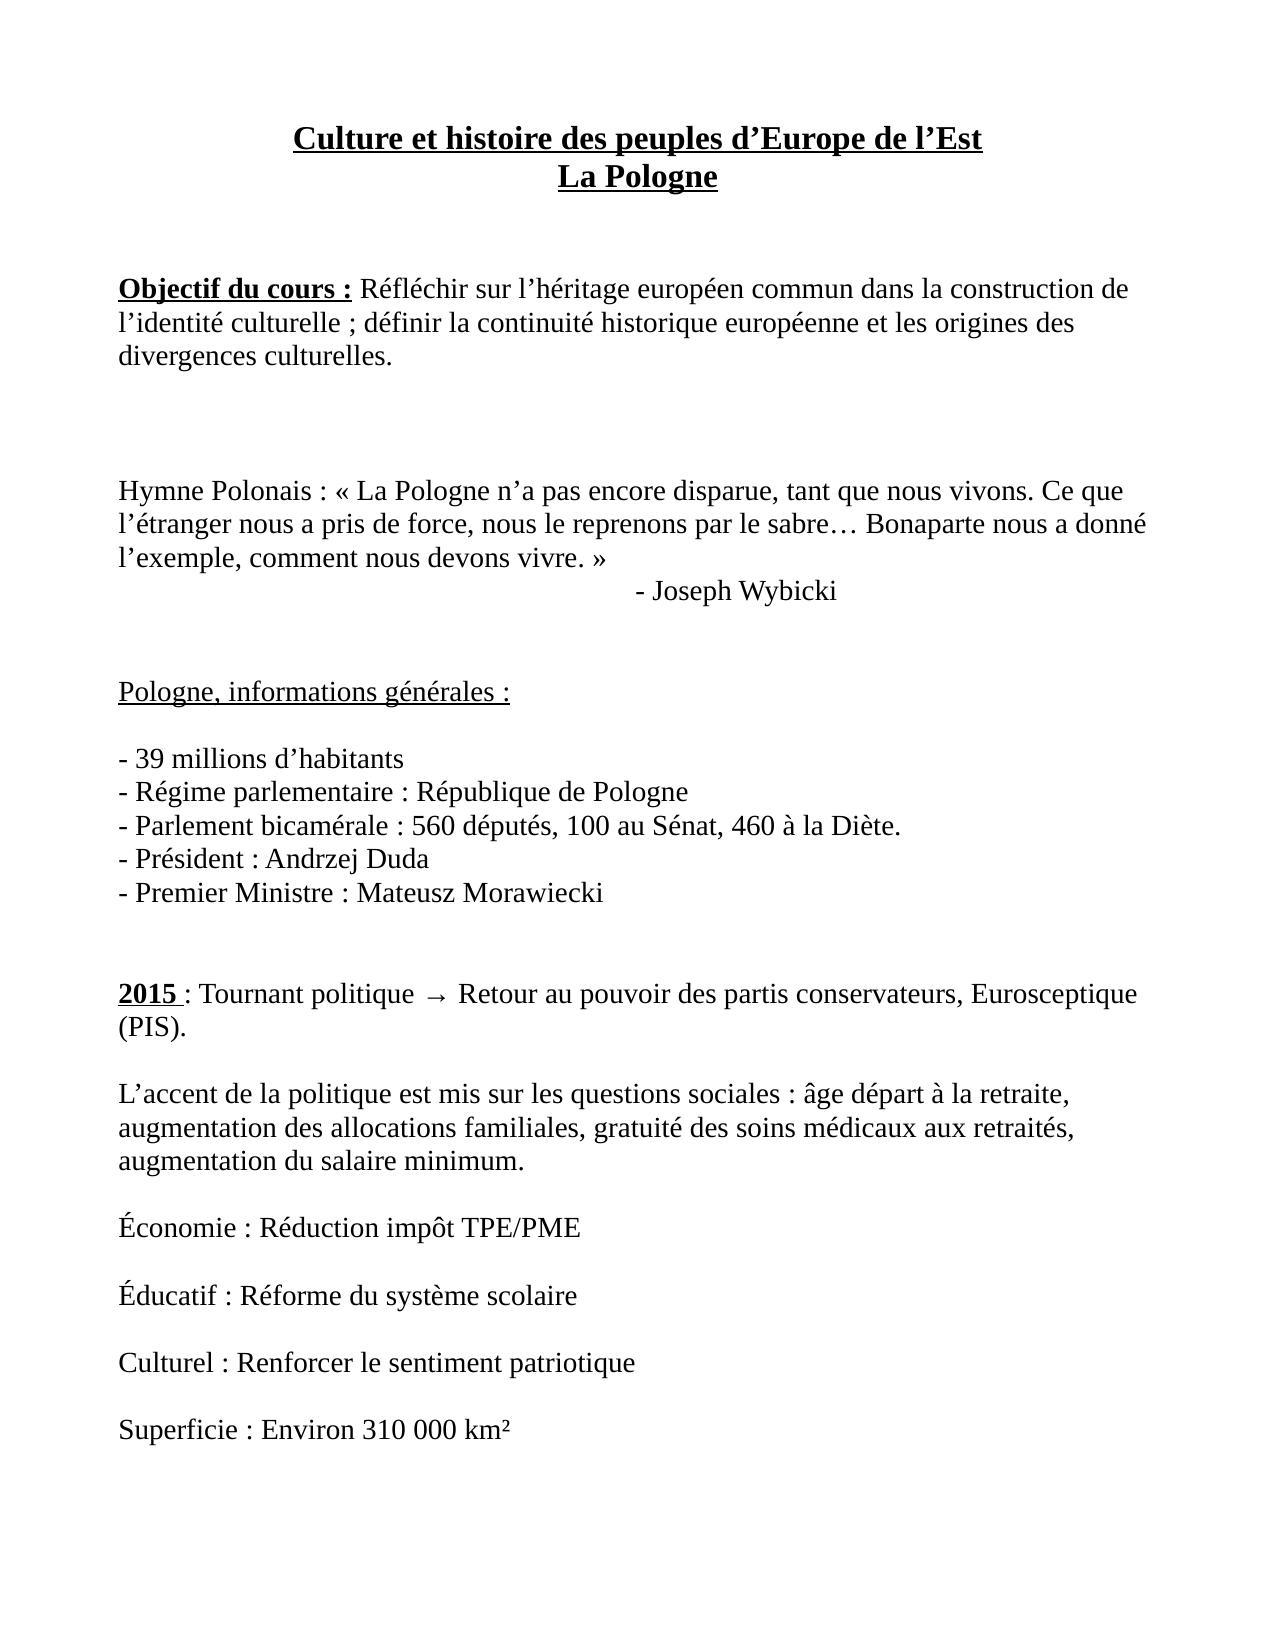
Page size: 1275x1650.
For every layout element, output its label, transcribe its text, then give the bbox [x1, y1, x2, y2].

text L’accent de la politique est mis sur les questions sociales : âge départ à la retraite, augmentation des allocations familiales, gratuité des soins médicaux aux retraités, augmentation du salaire minimum. [118, 1076, 1157, 1177]
text Culture et histoire des peuples d’Europe de l’Est [118, 118, 1157, 156]
text Culturel : Renforcer le sentiment patriotique [118, 1345, 1157, 1378]
text Pologne, informations générales : [118, 640, 1157, 707]
text 2015 : Tournant politique → Retour au pouvoir des partis conservateurs, Eurosceptique (PIS). [118, 976, 1157, 1043]
text Éducatif : Réforme du système scolaire [118, 1278, 1157, 1311]
text - 39 millions d’habitants [118, 741, 1157, 774]
text - Premier Ministre : Mateusz Morawiecki [118, 875, 1157, 909]
text Économie : Réduction impôt TPE/PME [118, 1211, 1157, 1244]
text Superficie : Environ 310 000 km² [118, 1412, 1157, 1445]
text Hymne Polonais : « La Pologne n’a pas encore disparue, tant que nous vivons. Ce que l’étranger nous a pris de force, nous le reprenons par le sabre… Bonaparte nous a donné l’exemple, comment nous devons vivre. » [118, 473, 1157, 573]
text Objectif du cours : Réfléchir sur l’héritage européen commun dans la construction de l’identité culturelle ; définir la continuité historique européenne et les origines des divergences culturelles. [118, 271, 1157, 372]
text - Parlement bicamérale : 560 députés, 100 au Sénat, 460 à la Diète. [118, 808, 1157, 842]
text - Président : Andrzej Duda [118, 842, 1157, 875]
text - Régime parlementaire : République de Pologne [118, 774, 1157, 808]
text - Joseph Wybicki [118, 573, 1157, 607]
text La Pologne [118, 156, 1157, 195]
